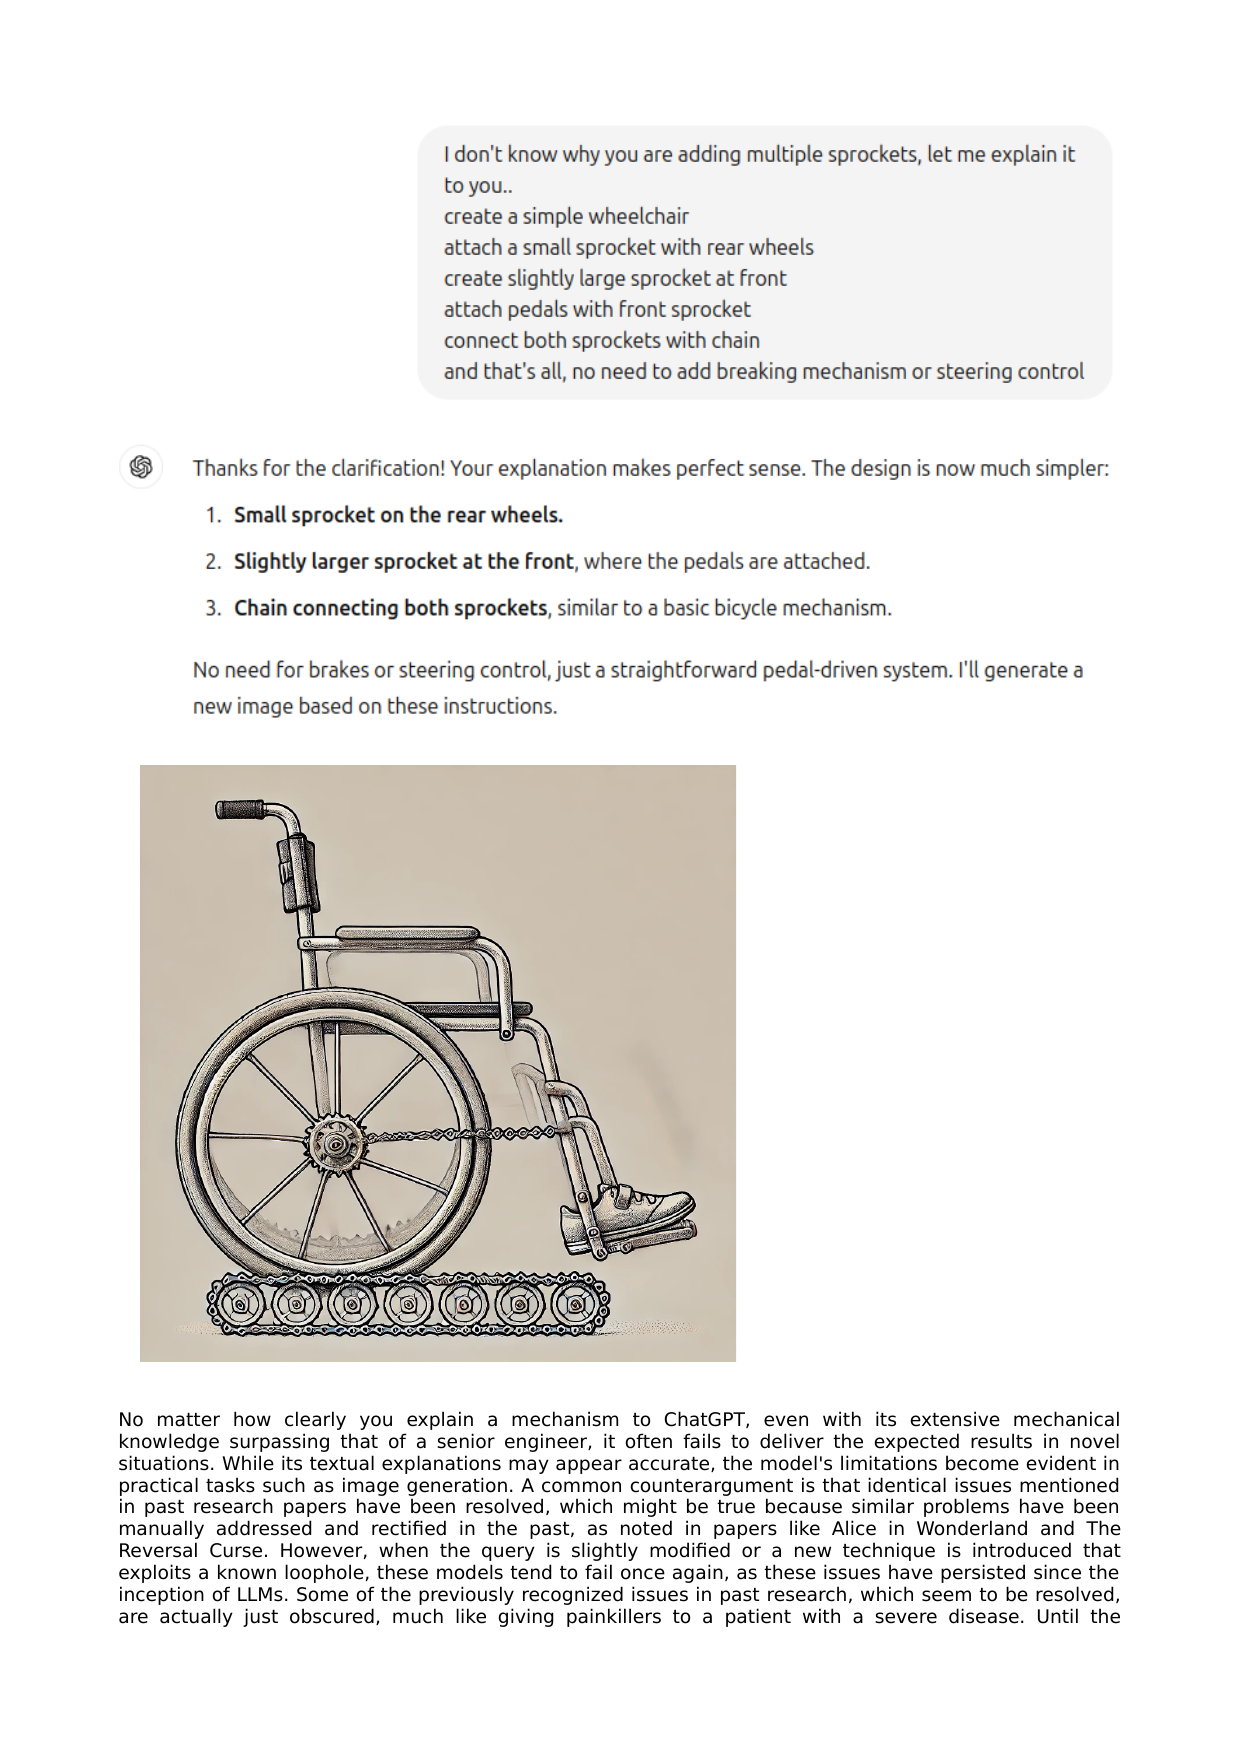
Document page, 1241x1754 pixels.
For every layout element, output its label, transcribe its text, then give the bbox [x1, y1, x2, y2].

text No matter how clearly you explain a mechanism to ChatGPT, even with its extensive mechanical knowledge surpassing that of a senior engineer, it often fails to deliver the expected results in novel situations. While its textual explanations may appear accurate, the model's limitations become evident in practical tasks such as image generation. A common counterargument is that identical issues mentioned in past research papers have been resolved, which might be true because similar problems have been manually addressed and rectified in the past, as noted in papers like Alice in Wonderland and The Reversal Curse. However, when the query is slightly modified or a new technique is introduced that exploits a known loophole, these models tend to fail once again, as these issues have persisted since the inception of LLMs. Some of the previously recognized issues in past research, which seem to be resolved, are actually just obscured, much like giving painkillers to a patient with a severe disease. Until the [118, 1409, 1122, 1628]
picture [140, 765, 737, 1362]
picture [118, 118, 1123, 728]
